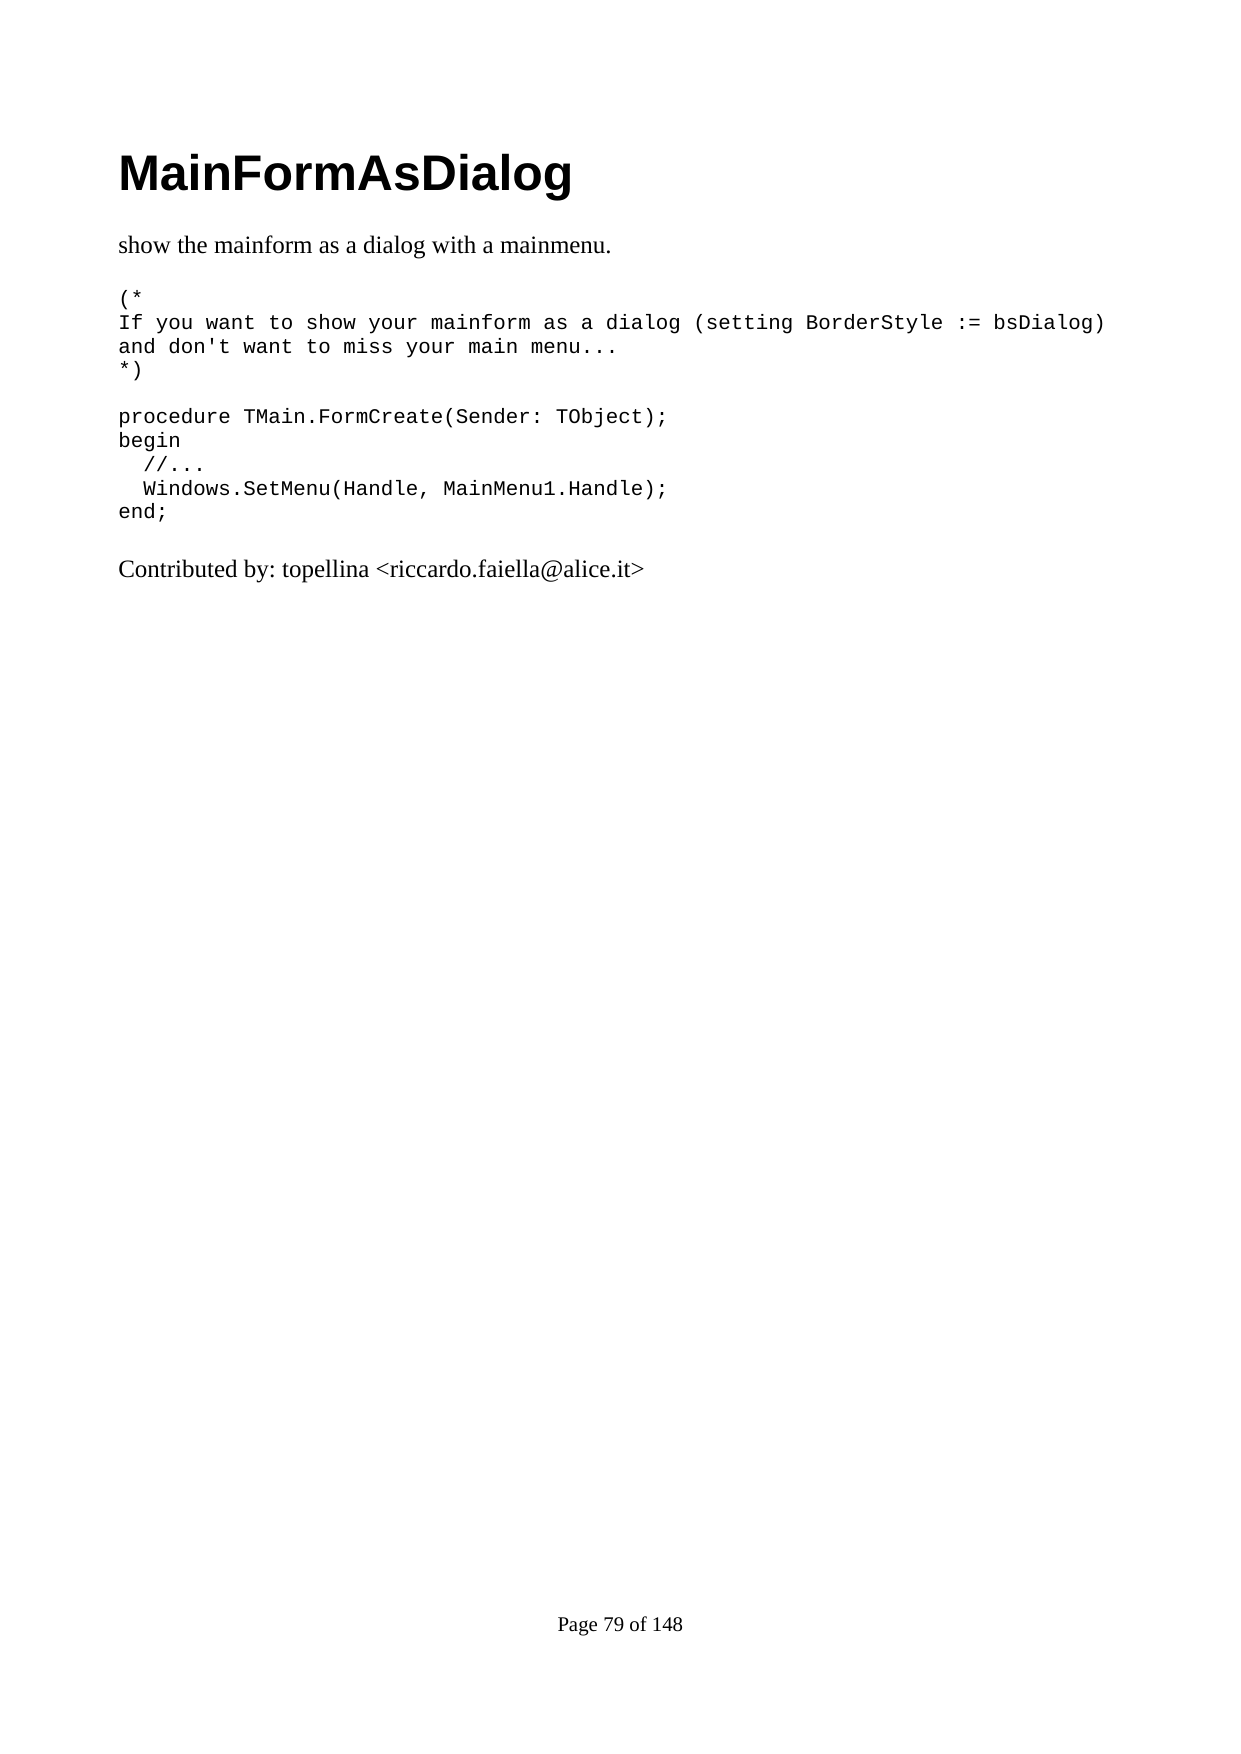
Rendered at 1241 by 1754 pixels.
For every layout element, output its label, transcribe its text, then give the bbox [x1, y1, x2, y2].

text (* [118, 288, 1122, 312]
subtitle MainFormAsDialog [118, 143, 1122, 201]
text procedure TMain.FormCreate(Sender: TObject); [118, 407, 1122, 430]
text Windows.SetMenu(Handle, MainMenu1.Handle); [118, 477, 1122, 501]
text show the mainform as a dialog with a mainmenu. [118, 230, 1122, 259]
text *) [118, 359, 1122, 383]
text begin [118, 430, 1122, 454]
text Contributed by: topellina <riccardo.faiella@alice.it> [118, 554, 1122, 583]
text end; [118, 501, 1122, 525]
text If you want to show your mainform as a dialog (setting BorderStyle := bsDialog) [118, 312, 1122, 336]
text and don't want to miss your main menu... [118, 336, 1122, 359]
text //... [118, 454, 1122, 477]
